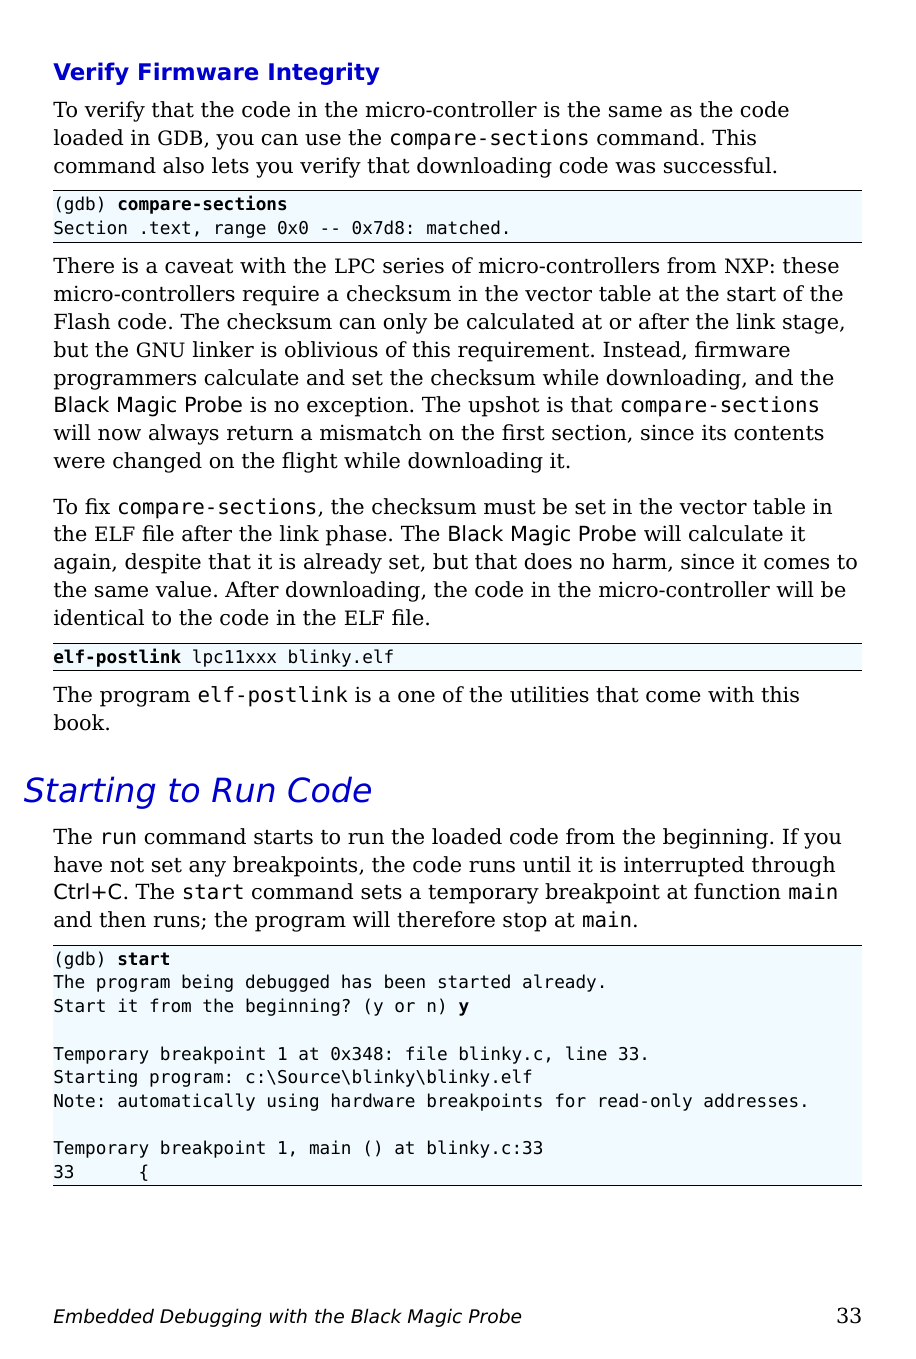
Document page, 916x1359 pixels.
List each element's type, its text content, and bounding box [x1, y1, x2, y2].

text There is a caveat with the LPC series of micro-controllers from NXP: these micro-controllers require a checksum in the vector table at the start of the Flash code. The checksum can only be calculated at or after the link stage, but the GNU linker is oblivious of this requirement. Instead, firmware programmers calculate and set the checksum while downloading, and the Black Magic Probe is no exception. The upshot is that compare-sections will now always return a mismatch on the first section, since its contents were changed on the flight while downloading it. [53, 254, 862, 473]
subtitle Starting to Run Code [24, 771, 862, 810]
text Starting program: c:\Source\blinky\blinky.elf [53, 1063, 862, 1087]
text Note: automatically using hardware breakpoints for read-only addresses. [53, 1087, 862, 1110]
text elf-postlink lpc11xxx blinky.elf [53, 644, 862, 670]
text Temporary breakpoint 1 at 0x348: file blinky.c, line 33. [53, 1039, 862, 1063]
text To verify that the code in the micro-controller is the same as the code loaded in GDB, you can use the compare-sections command. This command also lets you verify that downloading code was successful. [53, 98, 862, 178]
text Section .text, range 0x0 -- 0x7d8: matched. [53, 214, 862, 242]
text The program elf-postlink is a one of the utilities that come with this book. [53, 683, 862, 735]
text Temporary breakpoint 1, main () at blinky.c:33 [53, 1134, 862, 1158]
text To fix compare-sections, the checksum must be set in the vector table in the ELF file after the link phase. The Black Magic Probe will calculate it again, despite that it is already set, but that does no harm, since it comes to the same value. After downloading, the code in the micro-controller will be identical to the code in the ELF file. [53, 495, 862, 630]
subtitle Verify Firmware Integrity [53, 59, 862, 86]
text 33 { [53, 1158, 862, 1185]
text (gdb) compare-sections [53, 191, 862, 214]
text The run command starts to run the loaded code from the beginning. If you have not set any breakpoints, the code runs until it is interrupted through Ctrl+C. The start command sets a temporary breakpoint at function main and then runs; the program will therefore stop at main. [53, 825, 862, 932]
text The program being debugged has been started already. [53, 968, 862, 992]
text (gdb) start [53, 946, 862, 968]
text Start it from the beginning? (y or n) y [53, 992, 862, 1016]
